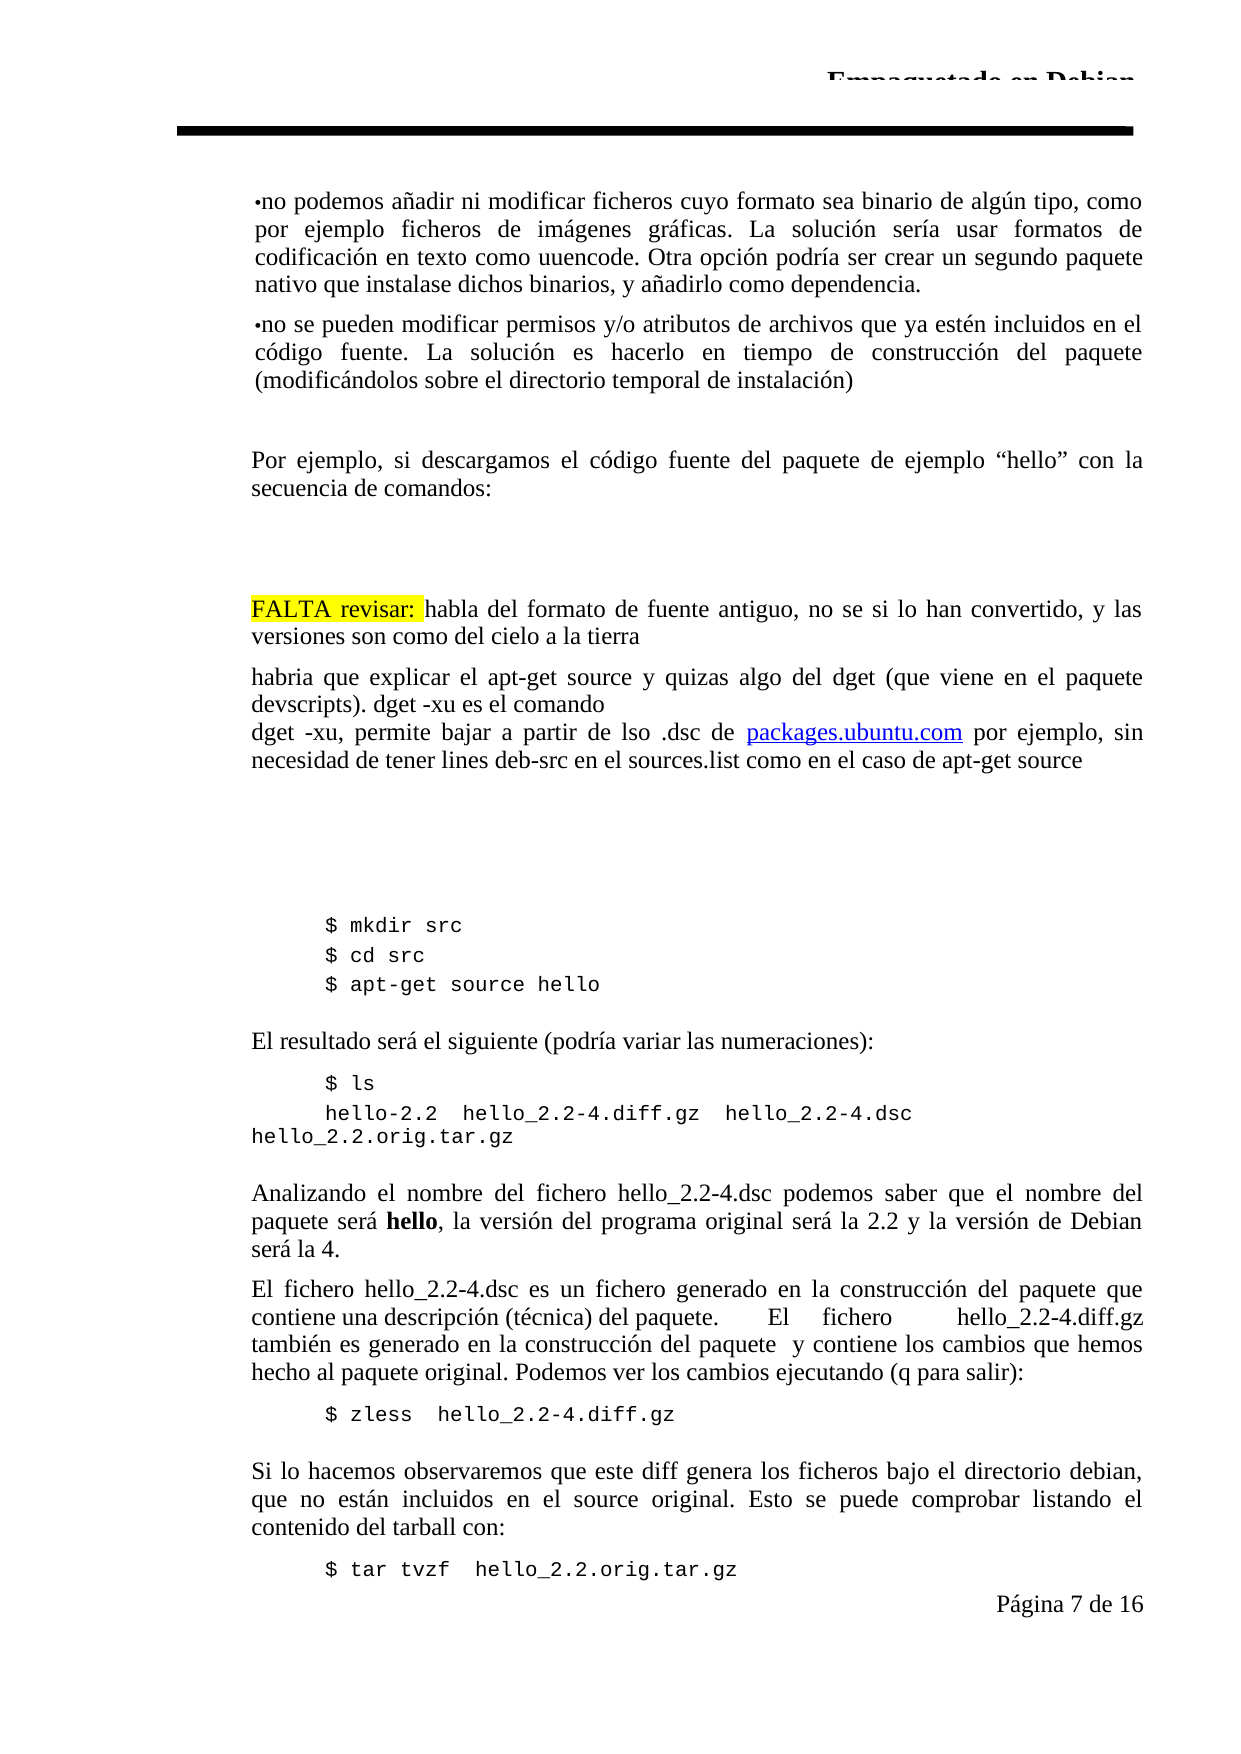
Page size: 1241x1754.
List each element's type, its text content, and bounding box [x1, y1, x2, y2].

text hello-2.2 hello_2.2-4.diff.gz hello_2.2-4.dsc hello_2.2.orig.tar.gz [251, 1103, 1096, 1150]
text $ tar tvzf hello_2.2.orig.tar.gz [251, 1559, 1096, 1582]
text $ apt-get source hello [251, 974, 1096, 998]
text El fichero hello_2.2-4.dsc es un fichero generado en la construcción del paquete que contiene una descripción (técnica) del paquete. El fichero hello_2.2-4.diff.gz también es generado en la construcción del paquete y contiene los cambios que hemos hecho al paquete original. Podemos ver los cambios ejecutando (q para salir): [251, 1275, 1144, 1386]
text dget -xu, permite bajar a partir de lso .dsc de packages.ubuntu.com por ejemplo, sin necesidad de tener lines deb-src en el sources.list como en el caso de apt-get source [251, 718, 1144, 773]
text habria que explicar el apt-get source y quizas algo del dget (que viene en el paquete devscripts). dget -xu es el comando [251, 663, 1144, 718]
text $ cd src [251, 945, 1096, 968]
text El resultado será el siguiente (podría variar las numeraciones): [251, 1027, 1144, 1055]
text Por ejemplo, si descargamos el código fuente del paquete de ejemplo “hello” con la secuencia de comandos: [251, 446, 1144, 502]
text $ mkdir src [251, 915, 1096, 939]
text Analizando el nombre del fichero hello_2.2-4.dsc podemos saber que el nombre del paquete será hello, la versión del programa original será la 2.2 y la versión de Debian será la 4. [251, 1179, 1144, 1262]
text FALTA revisar: habla del formato de fuente antiguo, no se si lo han convertido, y las versiones son como del cielo a la tierra [251, 595, 1144, 650]
text $ zless hello_2.2-4.diff.gz [251, 1404, 1096, 1428]
list no podemos añadir ni modificar ficheros cuyo formato sea binario de algún tipo, como por ejemplo ficheros de imágenes gráficas. La solución sería usar formatos de codificación en texto como uuencode. Otra opción podría ser crear un segundo paquete nativo que instalase dichos binarios, y añadirlo como dependencia. [254, 187, 1144, 298]
list no se pueden modificar permisos y/o atributos de archivos que ya estén incluidos en el código fuente. La solución es hacerlo en tiempo de construcción del paquete (modificándolos sobre el directorio temporal de instalación) [254, 311, 1144, 394]
text Si lo hacemos observaremos que este diff genera los ficheros bajo el directorio debian, que no están incluidos en el source original. Esto se puede comprobar listando el contenido del tarball con: [251, 1457, 1144, 1540]
text $ ls [251, 1073, 1096, 1097]
